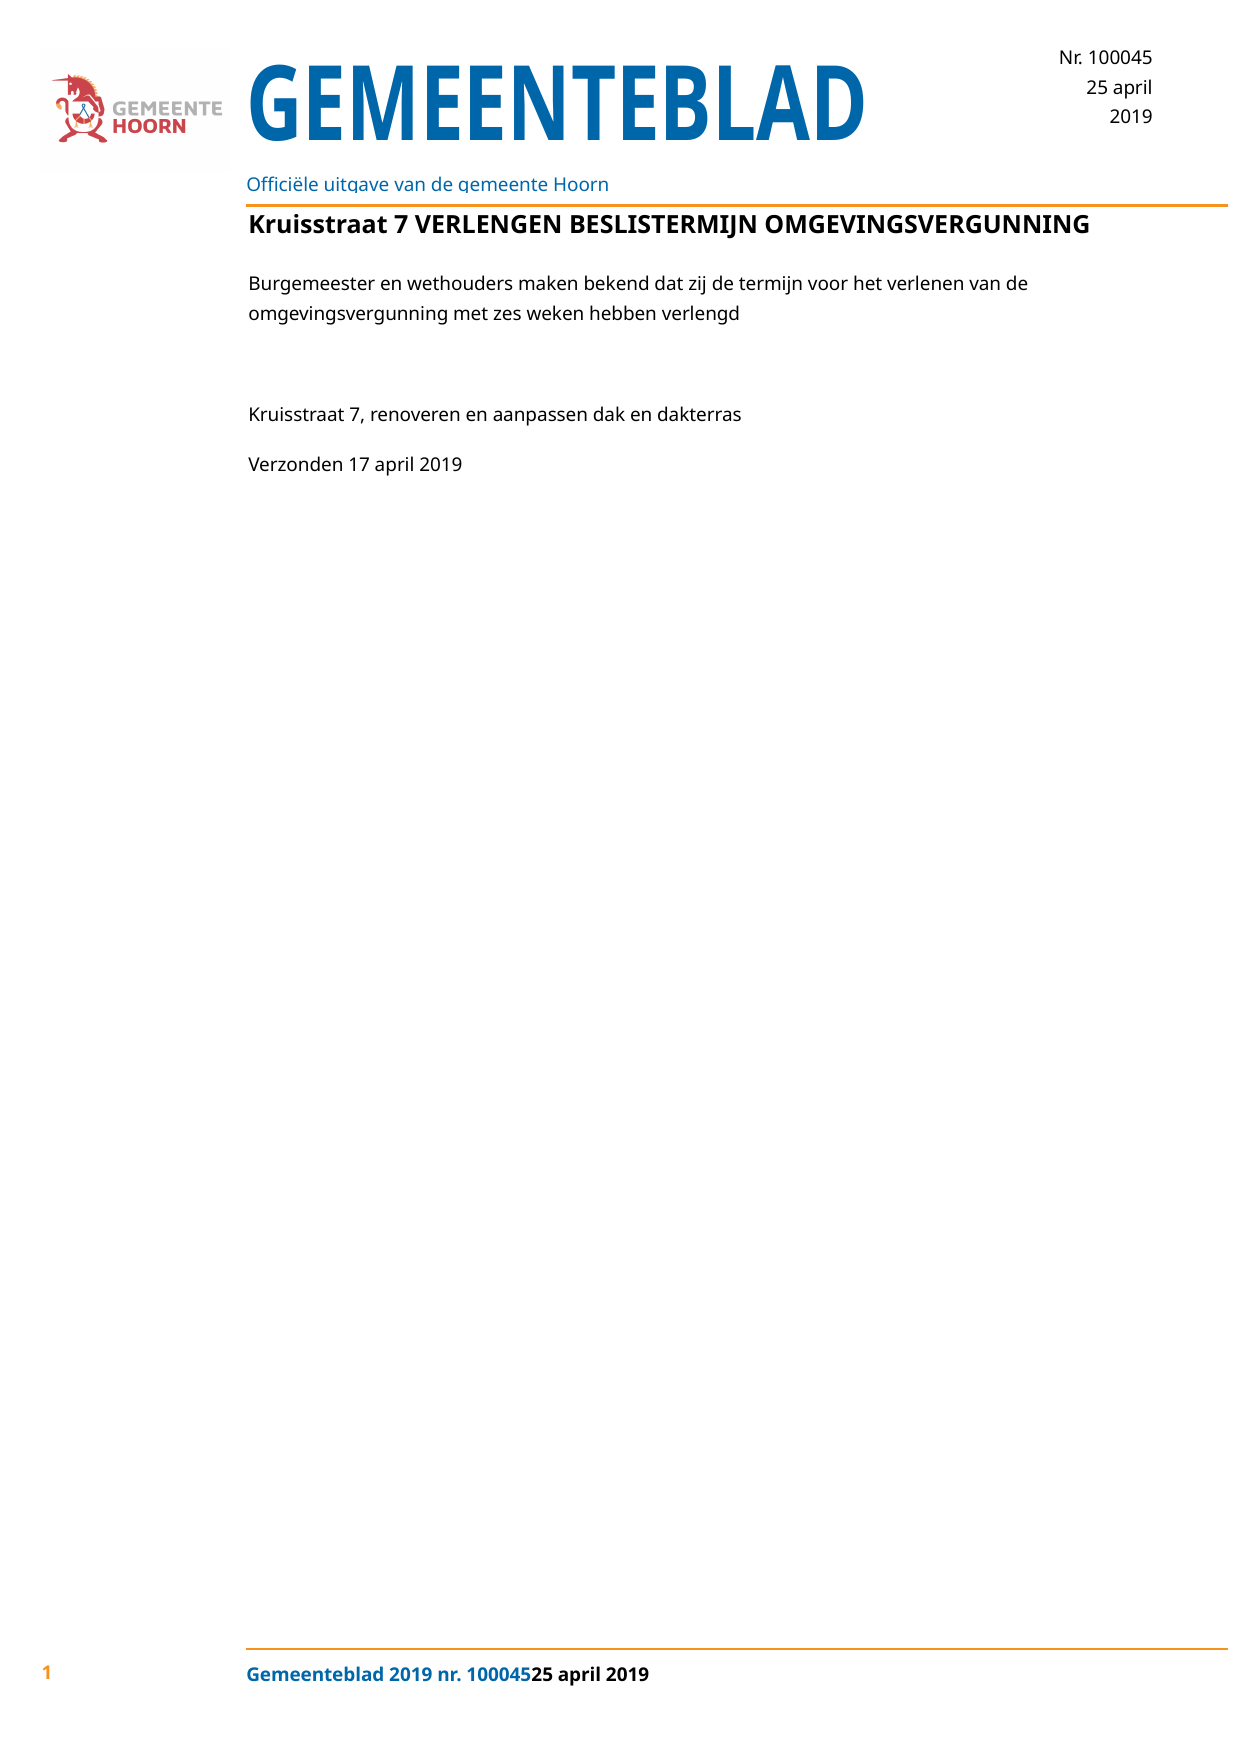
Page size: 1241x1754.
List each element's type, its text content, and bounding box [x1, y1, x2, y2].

text Kruisstraat 7 VERLENGEN BESLISTERMIJN OMGEVINGSVERGUNNING [248, 207, 1152, 241]
picture [41, 47, 231, 172]
text Verzonden 17 april 2019 [248, 451, 1152, 477]
text Kruisstraat 7, renoveren en aanpassen dak en dakterras [248, 401, 1152, 426]
text Burgemeester en wethouders maken bekend dat zij de termijn voor het verlenen van de omgevingsvergunning met zes weken hebben verlengd [248, 270, 1152, 326]
